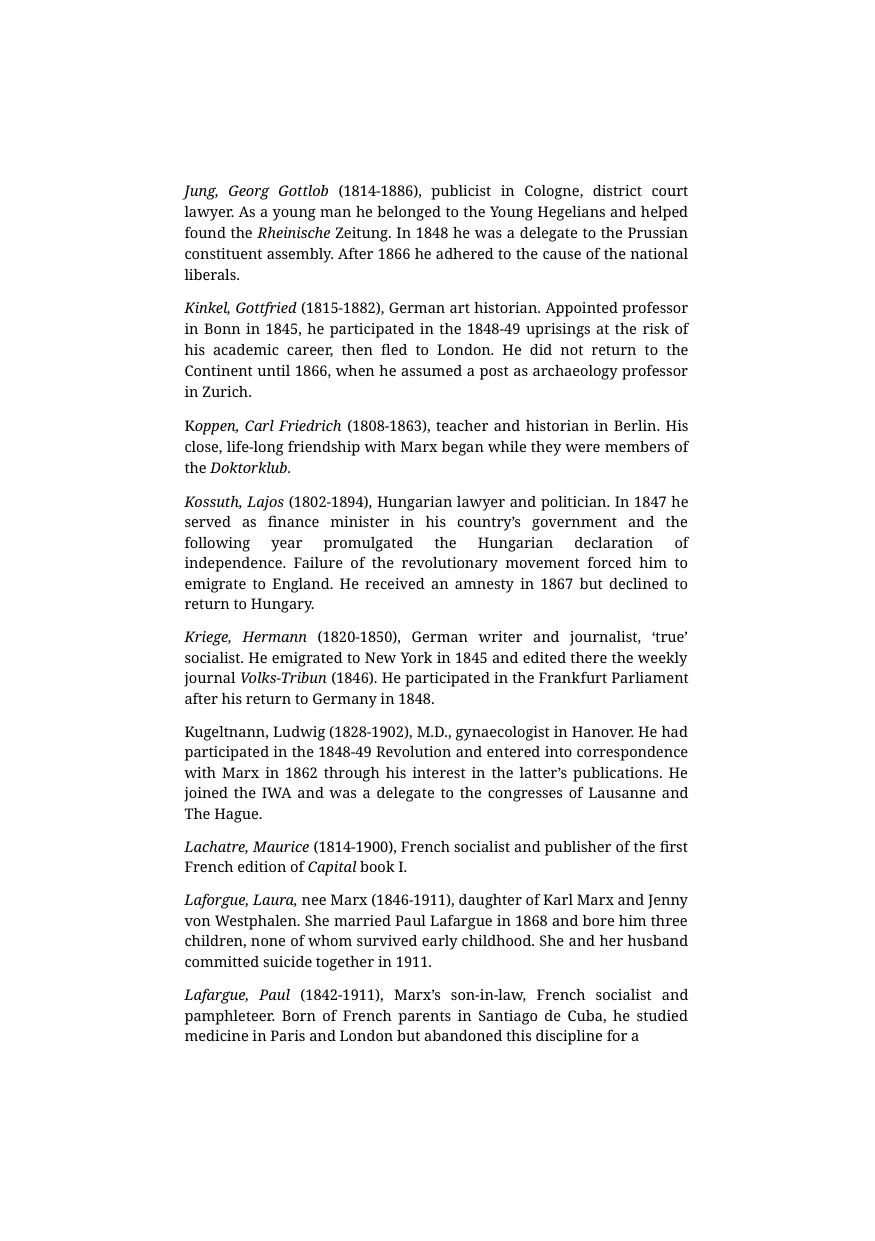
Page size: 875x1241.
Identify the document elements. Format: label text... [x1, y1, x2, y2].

text Kugeltnann, Ludwig (1828-1902), M.D., gynaecologist in Hanover. He had participated in the 1848-49 Revolution and entered into correspondence with Marx in 1862 through his interest in the latter’s publications. He joined the IWA and was a delegate to the con­gresses of Lausanne and The Hague. [184, 721, 689, 823]
text Kriege, Hermann (1820-1850), German writer and journalist, ‘true’ socialist. He emigrated to New York in 1845 and edited there the weekly journal Volks-Tribun (1846). He participated in the Frank­furt Parliament after his return to Germany in 1848. [184, 626, 689, 708]
text Kinkel, Gottfried (1815-1882), German art historian. Appointed professor in Bonn in 1845, he participated in the 1848-49 uprisings at the risk of his academic career, then fled to London. He did not return to the Continent until 1866, when he assumed a post as archaeology professor in Zurich. [184, 297, 689, 402]
text Laforgue, Laura, nee Marx (1846-1911), daughter of Karl Marx and Jenny von Westphalen. She married Paul Lafargue in 1868 and bore him three children, none of whom survived early childhood. She and her husband committed suicide together in 1911. [184, 889, 689, 972]
text Jung, Georg Gottlob (1814-1886), publicist in Cologne, district court lawyer. As a young man he belonged to the Young Hegelians and helped found the Rheinische Zeitung. In 1848 he was a delegate to the Prussian constituent assembly. After 1866 he adhered to the cause of the national liberals. [184, 179, 689, 284]
text Lachatre, Maurice (1814-1900), French socialist and publisher of the first French edition of Capital book I. [184, 836, 689, 877]
text Lafargue, Paul (1842-1911), Marx’s son-in-law, French socialist and pamphleteer. Born of French parents in Santiago de Cuba, he studied medicine in Paris and London but abandoned this discipline for a [184, 984, 689, 1046]
text Kossuth, Lajos (1802-1894), Hungarian lawyer and politician. In 1847 he served as finance minister in his country’s government and the following year promulgated the Hungarian declaration of independence. Failure of the revolutionary movement forced him to emigrate to England. He received an amnesty in 1867 but declined to return to Hungary. [184, 491, 689, 614]
text Koppen, Carl Friedrich (1808-1863), teacher and historian in Berlin. His close, life-long friendship with Marx began while they were members of the Doktorklub. [184, 414, 689, 478]
